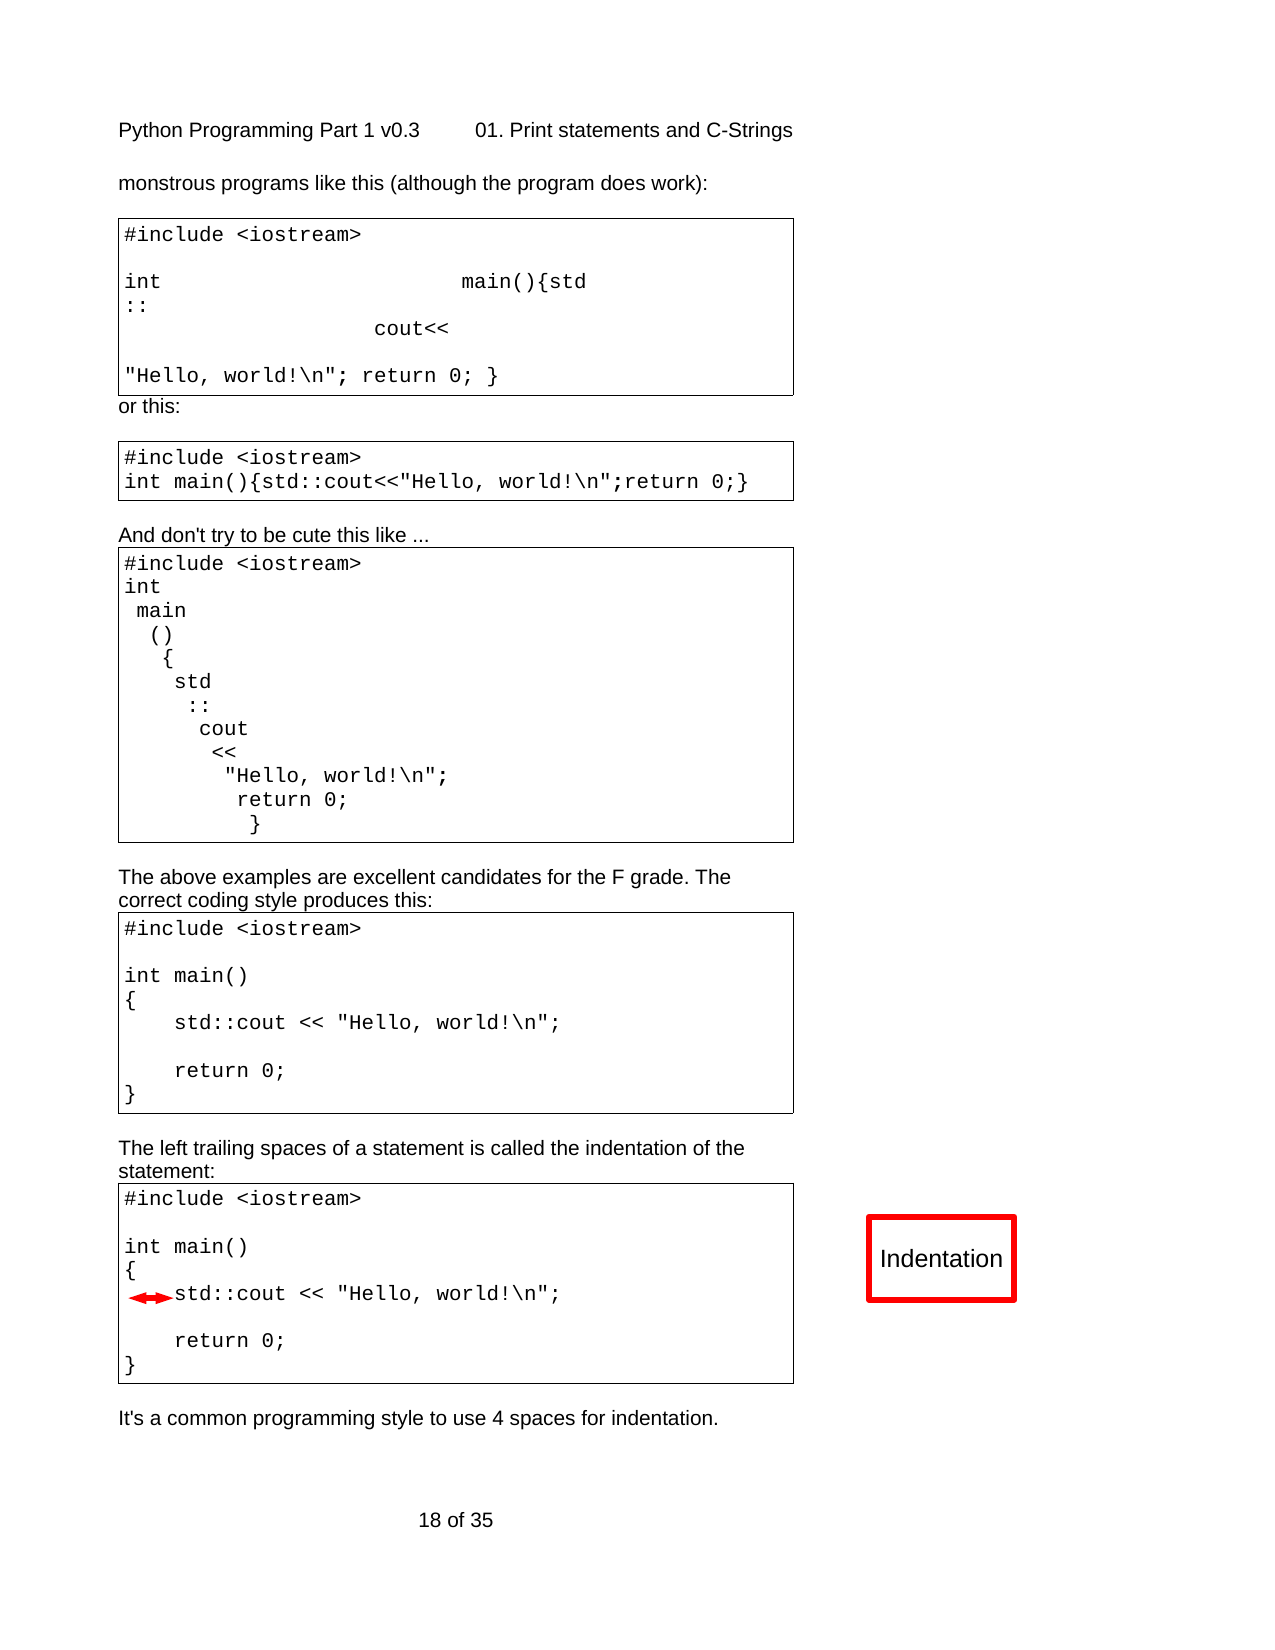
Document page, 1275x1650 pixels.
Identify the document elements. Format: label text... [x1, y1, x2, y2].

table_header #include <iostream> int main(){std::cout<<"Hello, world!\n";return 0;} [119, 442, 793, 500]
table_header #include <iostream> int main(){std :: cout<< "Hello, world!\n"; return 0; } [119, 219, 793, 395]
text It's a common programming style to use 4 spaces for indentation. [118, 1407, 793, 1430]
text The above examples are excellent candidates for the F grade. The correct coding style produces this: [118, 866, 793, 912]
text And don't try to be cute this like ... [118, 524, 793, 547]
table_header #include <iostream> int main() { std::cout << "Hello, world!\n"; return 0; } [119, 913, 793, 1113]
table_header #include <iostream> int main() { std::cout << "Hello, world!\n"; return 0; } [119, 1184, 793, 1383]
text monstrous programs like this (although the program does work): [118, 171, 793, 194]
text or this: [118, 396, 793, 418]
text The left trailing spaces of a statement is called the indentation of the statement: [118, 1136, 793, 1182]
table_header #include <iostream> int main () { std :: cout << "Hello, world!\n"; return 0; } [119, 548, 793, 842]
